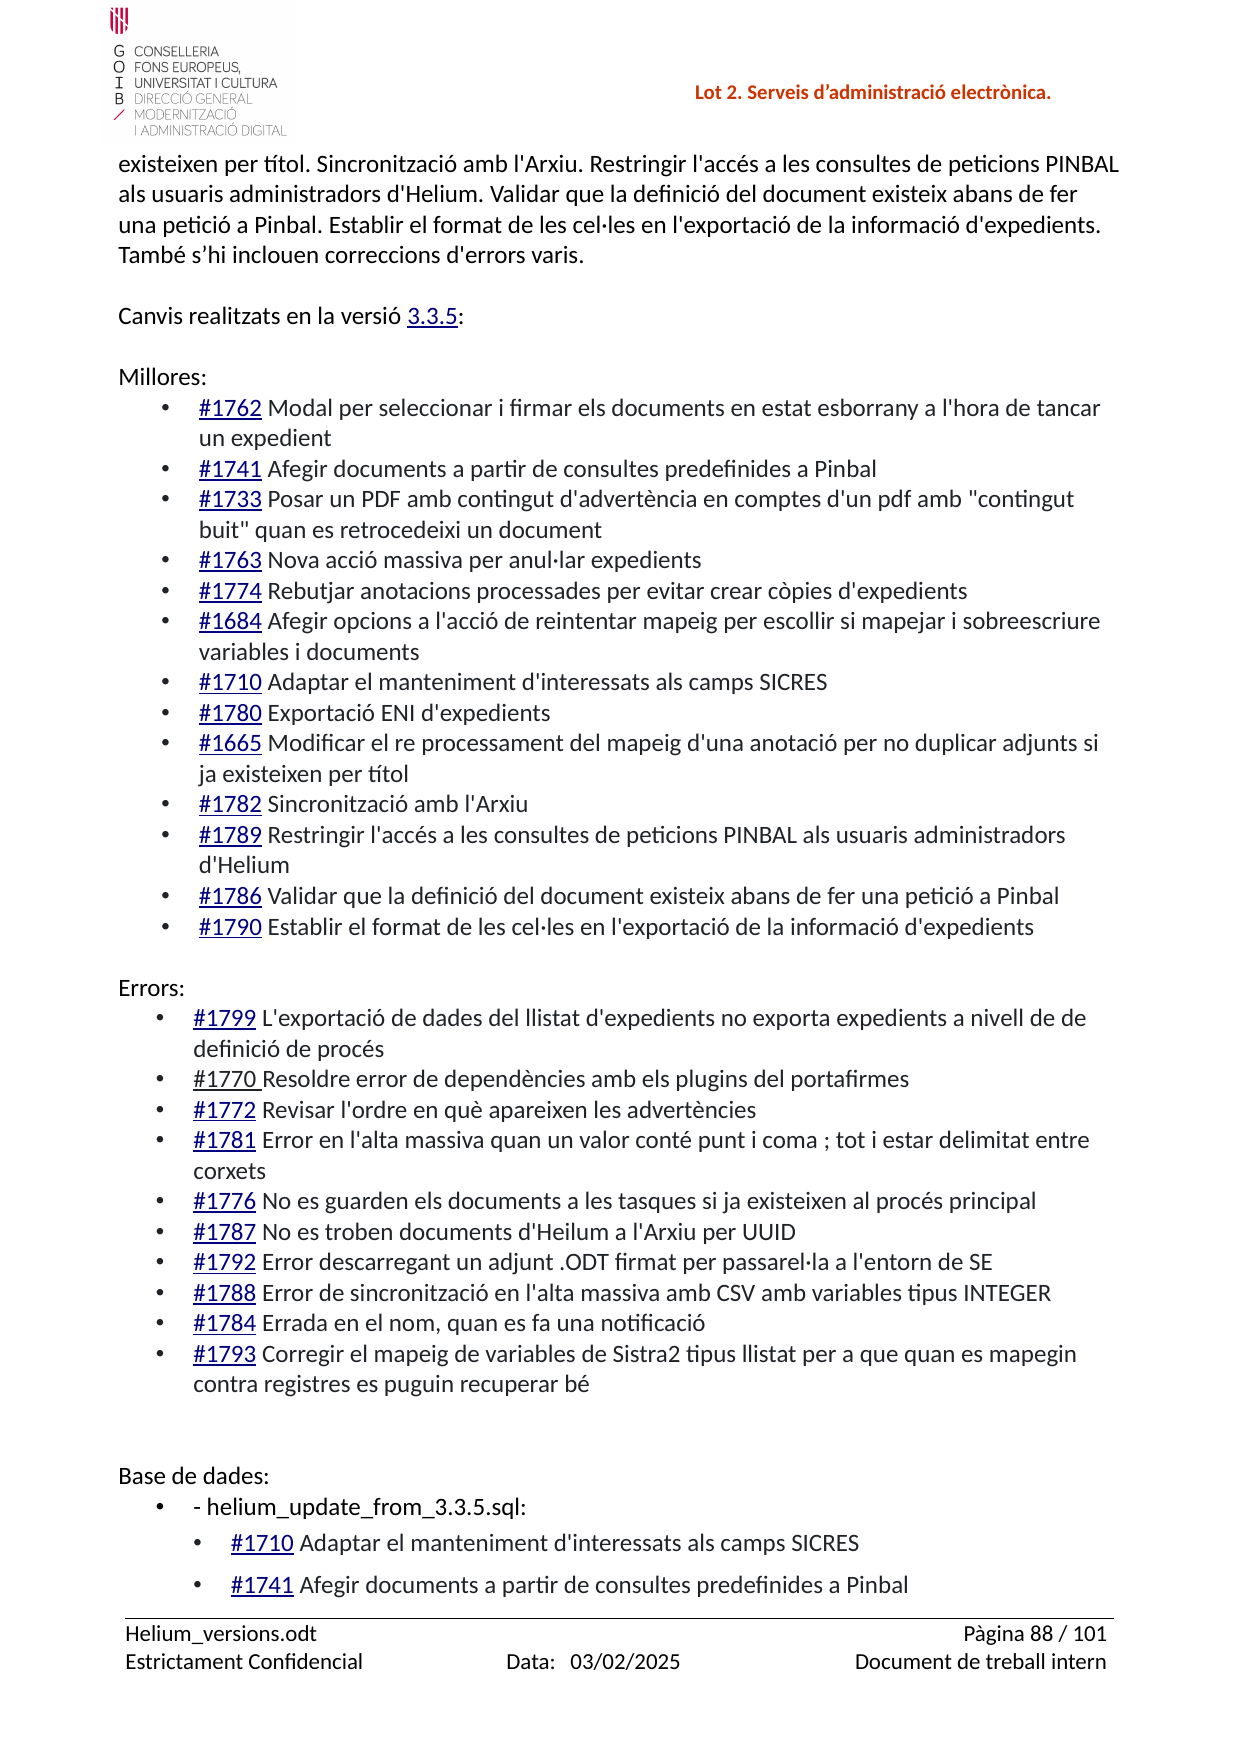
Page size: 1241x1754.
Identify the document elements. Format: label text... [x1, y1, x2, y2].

list #1741 Afegir documents a partir de consultes predefinides a Pinbal [161, 453, 1122, 483]
picture [100, 0, 297, 144]
list #1774 Rebutjar anotacions processades per evitar crear còpies d'expedients [161, 575, 1122, 606]
list #1788 Error de sincronització en l'alta massiva amb CSV amb variables tipus INTEGER [156, 1277, 1122, 1307]
list #1782 Sincronització amb l'Arxiu [161, 789, 1122, 819]
list #1710 Adaptar el manteniment d'interessats als camps SICRES [161, 667, 1122, 697]
list - helium_update_from_3.3.5.sql: [156, 1491, 1122, 1521]
list #1781 Error en l'alta massiva quan un valor conté punt i coma ; tot i estar delimitat entre corxets [156, 1124, 1122, 1185]
list #1762 Modal per seleccionar i firmar els documents en estat esborrany a l'hora de tancar un expedient [161, 392, 1122, 453]
list #1763 Nova acció massiva per anul·lar expedients [161, 544, 1122, 575]
list #1741 Afegir documents a partir de consultes predefinides a Pinbal [193, 1569, 1122, 1600]
text Errors: [118, 972, 1122, 1002]
list #1793 Corregir el mapeig de variables de Sistra2 tipus llistat per a que quan es mapegin contra registres es puguin recuperar bé [156, 1338, 1122, 1399]
text Canvis realitzats en la versió 3.3.5: [118, 300, 1122, 331]
list #1792 Error descarregant un adjunt .ODT firmat per passarel·la a l'entorn de SE [156, 1246, 1122, 1277]
text Base de dades: [118, 1460, 1122, 1491]
list #1710 Adaptar el manteniment d'interessats als camps SICRES [193, 1527, 1122, 1558]
list #1789 Restringir l'accés a les consultes de peticions PINBAL als usuaris administradors d'Helium [161, 819, 1122, 880]
list #1733 Posar un PDF amb contingut d'advertència en comptes d'un pdf amb "contingut buit" quan es retrocedeixi un document [161, 483, 1122, 544]
list #1684 Afegir opcions a l'acció de reintentar mapeig per escollir si mapejar i sobreescriure variables i documents [161, 606, 1122, 667]
list #1770 Resoldre error de dependències amb els plugins del portafirmes [156, 1063, 1122, 1094]
list #1772 Revisar l'ordre en què apareixen les advertències [156, 1094, 1122, 1124]
list #1786 Validar que la definició del document existeix abans de fer una petició a Pinbal [161, 880, 1122, 911]
list #1780 Exportació ENI d'expedients [161, 697, 1122, 728]
list #1776 No es guarden els documents a les tasques si ja existeixen al procés principal [156, 1185, 1122, 1216]
list #1784 Errada en el nom, quan es fa una notificació [156, 1307, 1122, 1338]
text existeixen per títol. Sincronització amb l'Arxiu. Restringir l'accés a les consultes de peticions PINBAL als usuaris administradors d'Helium. Validar que la definició del document existeix abans de fer una petició a Pinbal. Establir el format de les cel·les en l'exportació de la informació d'expedients. També s’hi inclouen correccions d'errors varis. [118, 148, 1122, 270]
text Millores: [118, 361, 1122, 392]
list #1799 L'exportació de dades del llistat d'expedients no exporta expedients a nivell de de definició de procés [156, 1002, 1122, 1063]
list #1665 Modificar el re processament del mapeig d'una anotació per no duplicar adjunts si ja existeixen per títol [161, 728, 1122, 789]
list #1790 Establir el format de les cel·les en l'exportació de la informació d'expedients [161, 911, 1122, 941]
list #1787 No es troben documents d'Heilum a l'Arxiu per UUID [156, 1216, 1122, 1246]
